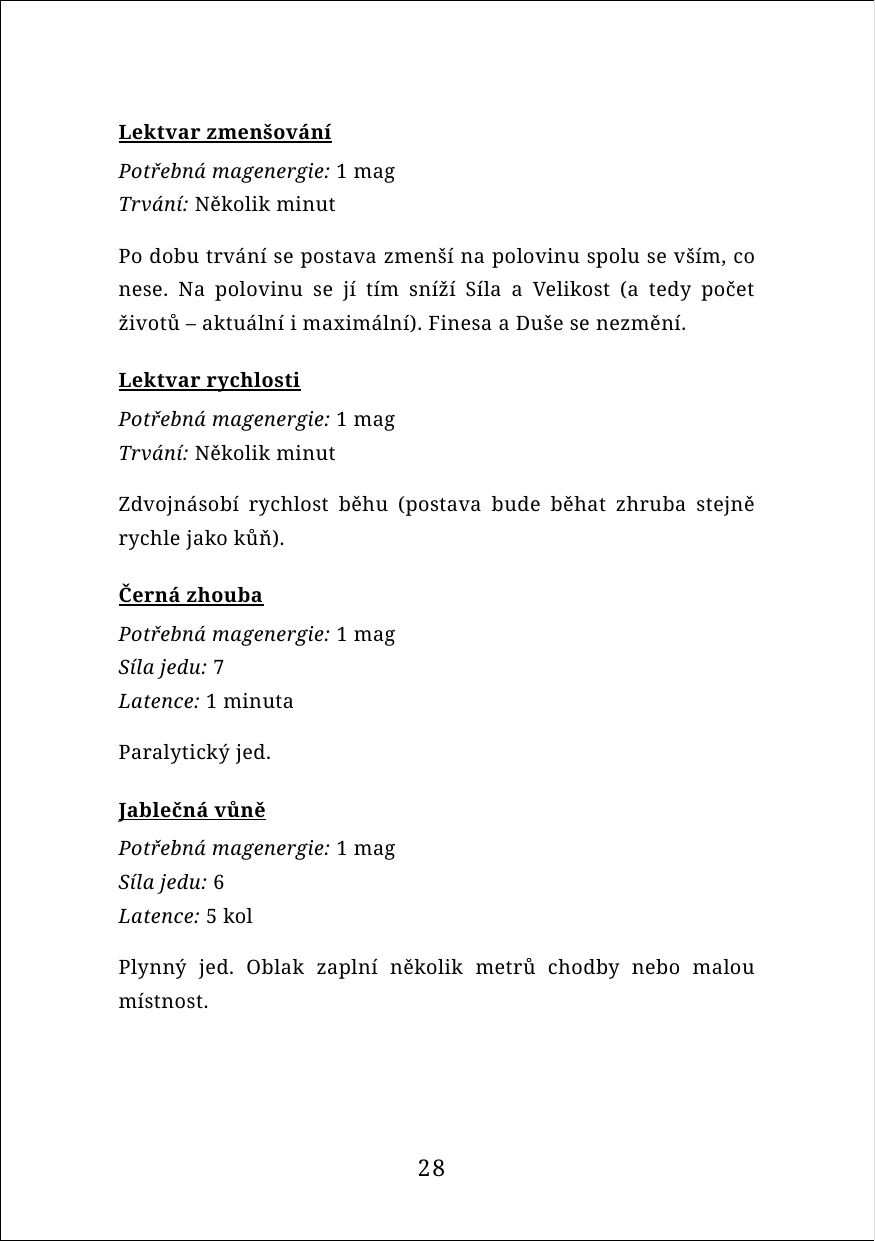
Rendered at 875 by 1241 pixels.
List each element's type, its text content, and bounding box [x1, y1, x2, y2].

subtitle Jablečná vůně [118, 796, 756, 823]
text Plynný jed. Oblak zaplní několik metrů chodby nebo malou místnost. [118, 953, 756, 1014]
subtitle Lektvar rychlosti [118, 367, 756, 393]
text Paralytický jed. [118, 739, 756, 766]
subtitle Lektvar zmenšování [118, 118, 756, 145]
text Po dobu trvání se postava zmenší na polovinu spolu se vším, co nese. Na polovinu se jí tím sníží Síla a Velikost (a tedy počet životů – aktuální i maximální). Finesa a Duše se nezmění. [118, 242, 756, 336]
text Potřebná magenergie: 1 mag Trvání: Několik minut [118, 157, 756, 218]
text Zdvojnásobí rychlost běhu (postava bude běhat zhruba stejně rychle jako kůň). [118, 490, 756, 551]
text Potřebná magenergie: 1 mag Trvání: Několik minut [118, 405, 756, 466]
text Potřebná magenergie: 1 mag Síla jedu: 6 Latence: 5 kol [118, 835, 756, 929]
text Potřebná magenergie: 1 mag Síla jedu: 7 Latence: 1 minuta [118, 620, 756, 714]
subtitle Černá zhouba [118, 581, 756, 608]
